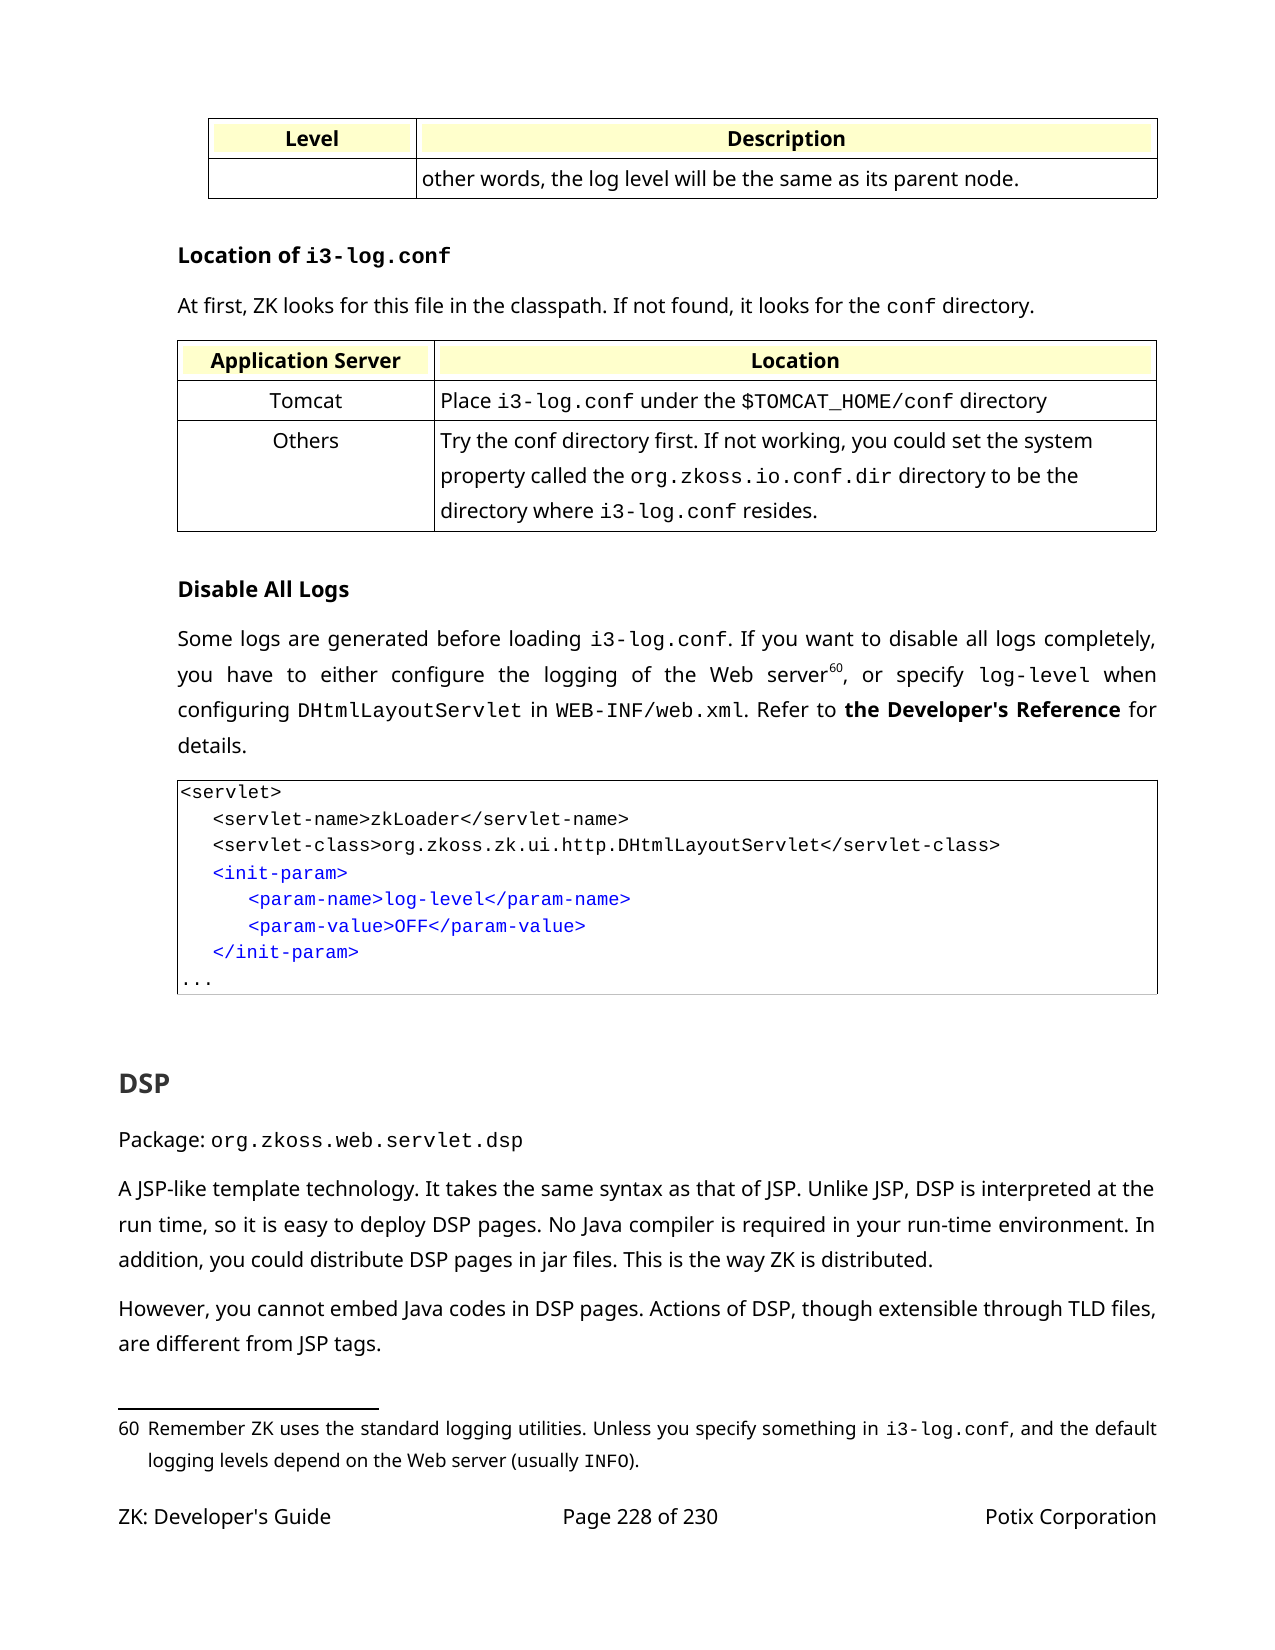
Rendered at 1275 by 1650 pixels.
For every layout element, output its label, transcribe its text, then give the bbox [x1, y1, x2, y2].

text Package: org.zkoss.web.servlet.dsp [118, 1125, 1157, 1154]
table_header Level [209, 119, 416, 158]
table_cell other words, the log level will be the same as its parent node. [417, 159, 1157, 198]
text A JSP-like template technology. It takes the same syntax as that of JSP. Unlike JSP, DSP is interpreted at the run time, so it is easy to deploy DSP pages. No Java compiler is required in your run-time environment. In addition, you could distribute DSP pages in jar files. This is the way ZK is distributed. [118, 1174, 1157, 1273]
text Remember ZK uses the standard logging utilities. Unless you specify something in i3-log.conf, and the default logging levels depend on the Web server (usually INFO). [118, 1415, 1157, 1473]
subtitle Disable All Logs [177, 573, 1157, 603]
table_header Location [435, 341, 1156, 380]
text <servlet-name>zkLoader</servlet-name> <servlet-class>org.zkoss.zk.ui.http.DHtmlLayoutServlet</servlet-class> [178, 807, 1157, 858]
text However, you cannot embed Java codes in DSP pages. Actions of DSP, though extensible through TLD files, are different from JSP tags. [118, 1294, 1157, 1357]
table_header Description [417, 119, 1157, 158]
table_cell Tomcat [178, 381, 434, 420]
text At first, ZK looks for this file in the classpath. If not found, it looks for the conf directory. [177, 291, 1157, 319]
table_cell Try the conf directory first. If not working, you could set the system property called the org.zkoss.io.conf.dir directory to be the directory where i3-log.conf resides. [435, 421, 1156, 531]
table_cell Place i3-log.conf under the $TOMCAT_HOME/conf directory [435, 381, 1156, 420]
table_cell [209, 159, 416, 198]
text Some logs are generated before loading i3-log.conf. If you want to disable all logs completely, you have to either configure the logging of the Web server, or specify log-level when configuring DHtmlLayoutServlet in WEB-INF/web.xml. Refer to the Developer's Reference for details. [177, 624, 1157, 759]
subtitle DSP [118, 1065, 1157, 1102]
text <servlet> [178, 781, 1157, 804]
table_header Application Server [178, 341, 434, 380]
table_cell Others [178, 421, 434, 531]
text <init-param> <param-name>log-level</param-name> <param-value>OFF</param-value> </init-param> ... [178, 861, 1157, 994]
subtitle Location of i3-log.conf [177, 240, 1157, 270]
